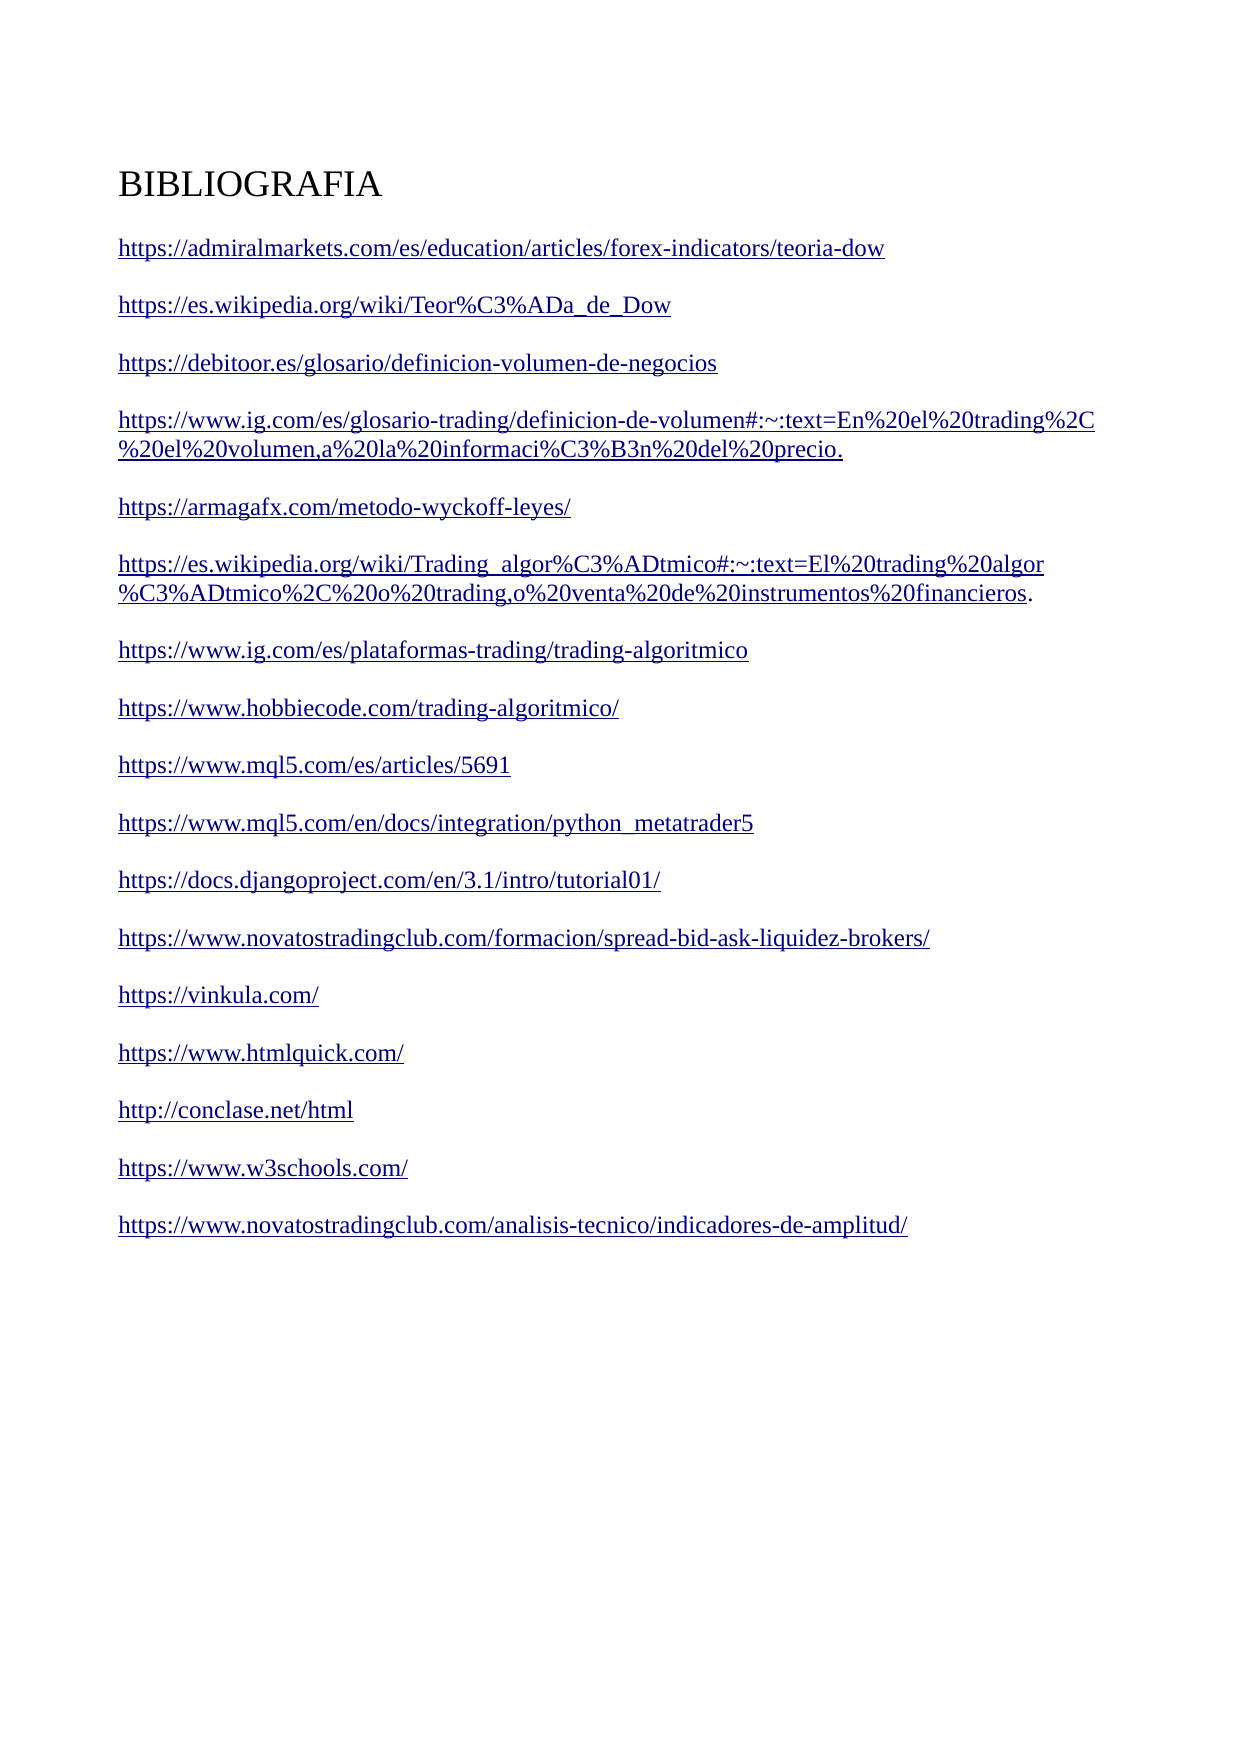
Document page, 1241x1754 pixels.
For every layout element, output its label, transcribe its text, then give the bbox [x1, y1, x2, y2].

text https://admiralmarkets.com/es/education/articles/forex-indicators/teoria-dow [118, 233, 1122, 262]
text BIBLIOGRAFIA [118, 161, 1122, 204]
text https://www.mql5.com/en/docs/integration/python_metatrader5 [118, 808, 1122, 837]
text https://armagafx.com/metodo-wyckoff-leyes/ [118, 492, 1122, 521]
text https://www.novatostradingclub.com/formacion/spread-bid-ask-liquidez-brokers/ [118, 923, 1122, 952]
text http://conclase.net/html [118, 1096, 1122, 1124]
text https://www.ig.com/es/plataformas-trading/trading-algoritmico [118, 636, 1122, 664]
text https://debitoor.es/glosario/definicion-volumen-de-negocios [118, 348, 1122, 377]
text https://es.wikipedia.org/wiki/Trading_algor%C3%ADtmico#:~:text=El%20trading%20algor%C3%ADtmico%2C%20o%20trading,o%20venta%20de%20instrumentos%20financieros. [118, 549, 1122, 607]
text https://www.mql5.com/es/articles/5691 [118, 751, 1122, 779]
text https://www.novatostradingclub.com/analisis-tecnico/indicadores-de-amplitud/ [118, 1211, 1122, 1239]
text https://www.ig.com/es/glosario-trading/definicion-de-volumen#:~:text=En%20el%20trading%2C%20el%20volumen,a%20la%20informaci%C3%B3n%20del%20precio. [118, 406, 1122, 463]
text https://es.wikipedia.org/wiki/Teor%C3%ADa_de_Dow [118, 291, 1122, 319]
text https://www.w3schools.com/ [118, 1153, 1122, 1182]
text https://www.htmlquick.com/ [118, 1038, 1122, 1067]
text https://www.hobbiecode.com/trading-algoritmico/ [118, 693, 1122, 722]
text https://vinkula.com/ [118, 981, 1122, 1009]
text https://docs.djangoproject.com/en/3.1/intro/tutorial01/ [118, 866, 1122, 894]
